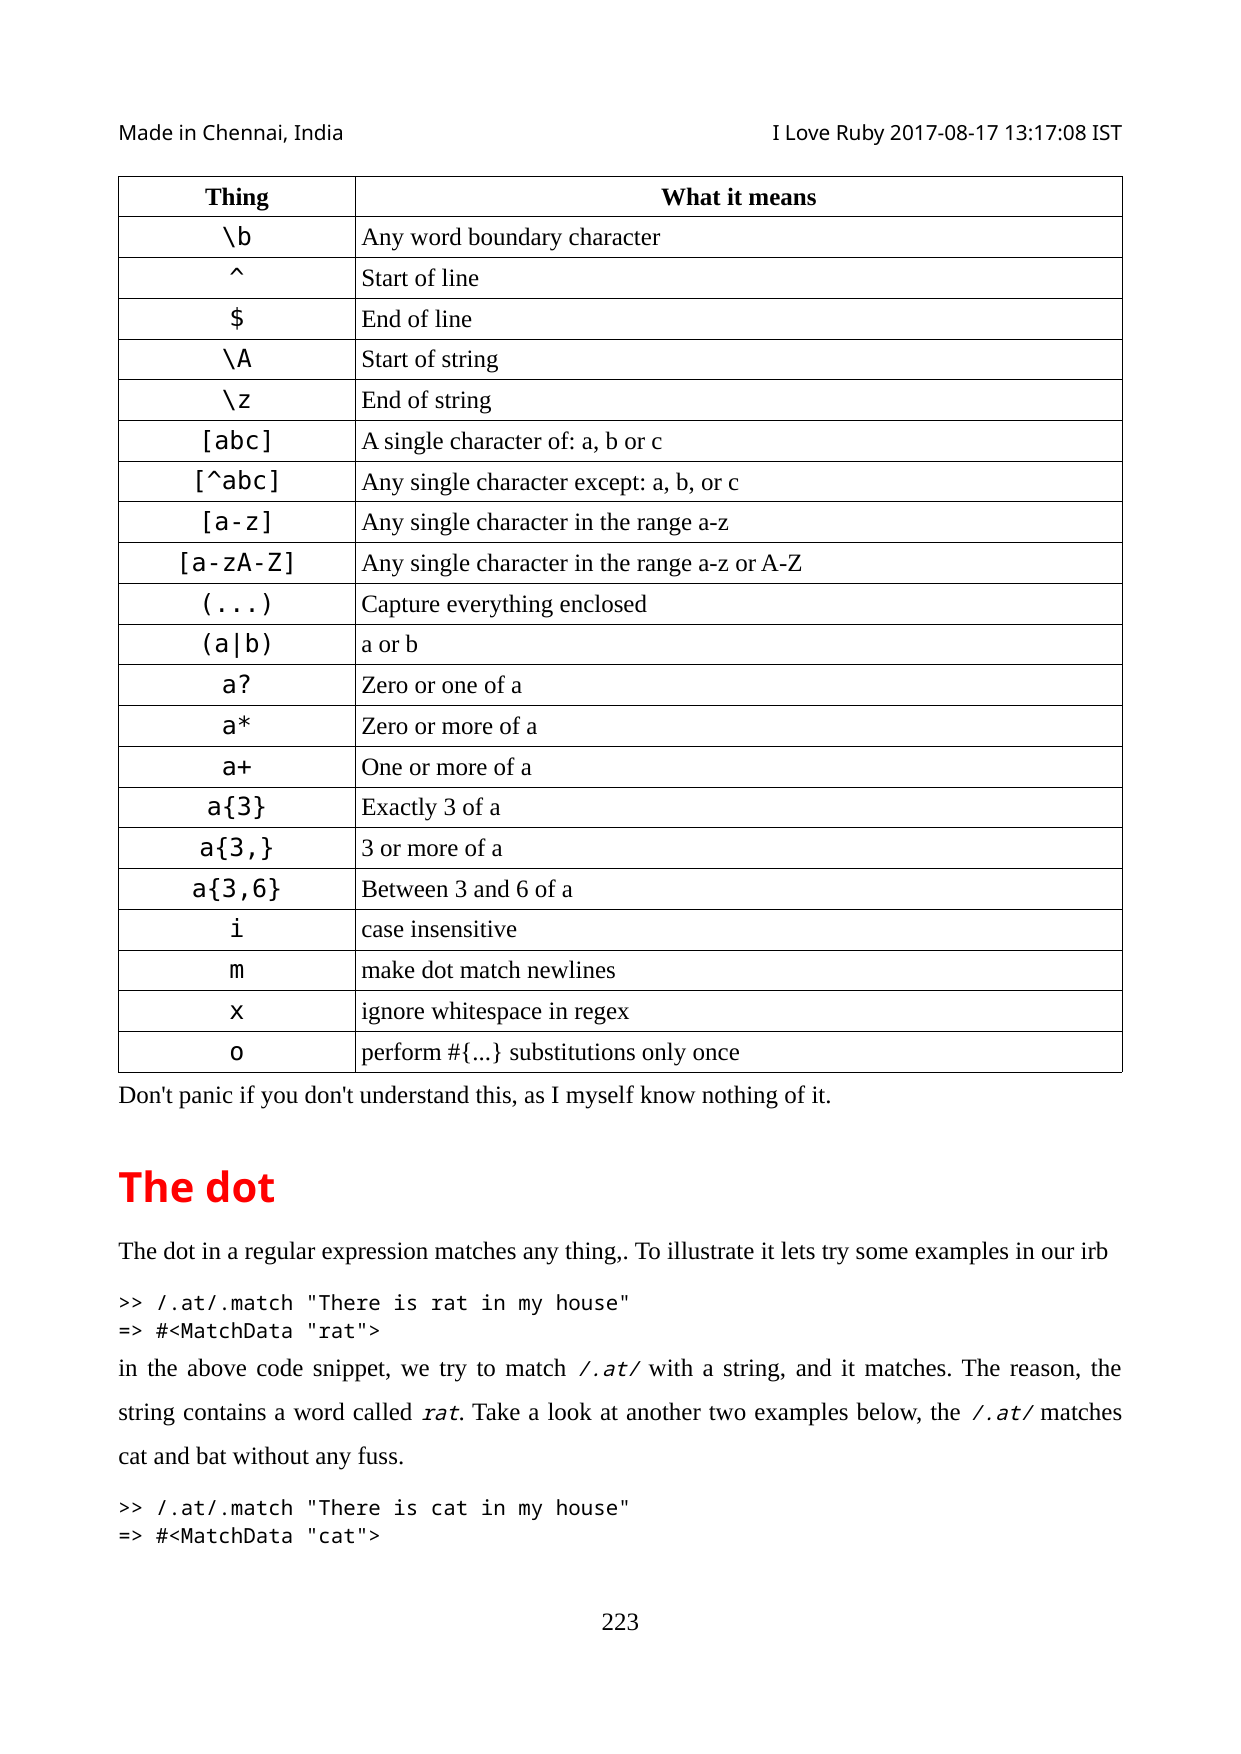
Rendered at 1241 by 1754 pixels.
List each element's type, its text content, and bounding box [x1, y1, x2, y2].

table_cell Between 3 and 6 of a [356, 869, 1122, 909]
table_cell Start of line [356, 258, 1122, 298]
table_cell [^abc] [119, 462, 355, 501]
table_cell a? [119, 665, 355, 705]
table_cell make dot match newlines [356, 951, 1122, 990]
table_cell \z [119, 380, 355, 420]
table_cell [abc] [119, 421, 355, 461]
text >> /.at/.match "There is rat in my house" [118, 1288, 1122, 1316]
table_cell perform #{...} substitutions only once [356, 1032, 1122, 1072]
table_cell a+ [119, 747, 355, 787]
text => #<MatchData "rat"> [118, 1316, 1122, 1344]
table_cell ignore whitespace in regex [356, 991, 1122, 1031]
table_cell 3 or more of a [356, 828, 1122, 868]
table_cell One or more of a [356, 747, 1122, 787]
table_cell $ [119, 299, 355, 338]
table_cell Capture everything enclosed [356, 584, 1122, 624]
table_cell Any single character in the range a-z [356, 502, 1122, 542]
table_cell Zero or one of a [356, 665, 1122, 705]
text The dot in a regular expression matches any thing,. To illustrate it lets try some examples in our irb [118, 1236, 1122, 1264]
subtitle The dot [118, 1158, 1122, 1214]
text => #<MatchData "cat"> [118, 1522, 1122, 1550]
table_cell End of string [356, 380, 1122, 420]
table_cell m [119, 951, 355, 990]
table_cell x [119, 991, 355, 1031]
table_cell i [119, 910, 355, 949]
table_cell a{3,6} [119, 869, 355, 909]
table_cell Any word boundary character [356, 217, 1122, 257]
table_cell \A [119, 340, 355, 379]
table_cell case insensitive [356, 910, 1122, 949]
table_cell Start of string [356, 340, 1122, 379]
table_cell Any single character in the range a-z or A-Z [356, 543, 1122, 583]
text Don't panic if you don't understand this, as I myself know nothing of it. [118, 1081, 1122, 1109]
table_cell [a-z] [119, 502, 355, 542]
table_header What it means [356, 177, 1122, 216]
table_cell o [119, 1032, 355, 1072]
table_cell (a|b) [119, 625, 355, 664]
table_cell (...) [119, 584, 355, 624]
table_cell a* [119, 706, 355, 746]
table_cell Any single character except: a, b, or c [356, 462, 1122, 501]
text >> /.at/.match "There is cat in my house" [118, 1493, 1122, 1522]
table_cell \b [119, 217, 355, 257]
text in the above code snippet, we try to match /.at/ with a string, and it matches. The reason, the string contains a word called rat. Take a look at another two examples below, the /.at/ matches cat and bat without any fuss. [118, 1353, 1122, 1470]
table_cell ^ [119, 258, 355, 298]
table_cell a{3,} [119, 828, 355, 868]
table_cell Exactly 3 of a [356, 788, 1122, 827]
table_cell a{3} [119, 788, 355, 827]
table_cell Zero or more of a [356, 706, 1122, 746]
table_cell a or b [356, 625, 1122, 664]
table_cell End of line [356, 299, 1122, 338]
table_header Thing [119, 177, 355, 216]
table_cell A single character of: a, b or c [356, 421, 1122, 461]
table_cell [a-zA-Z] [119, 543, 355, 583]
